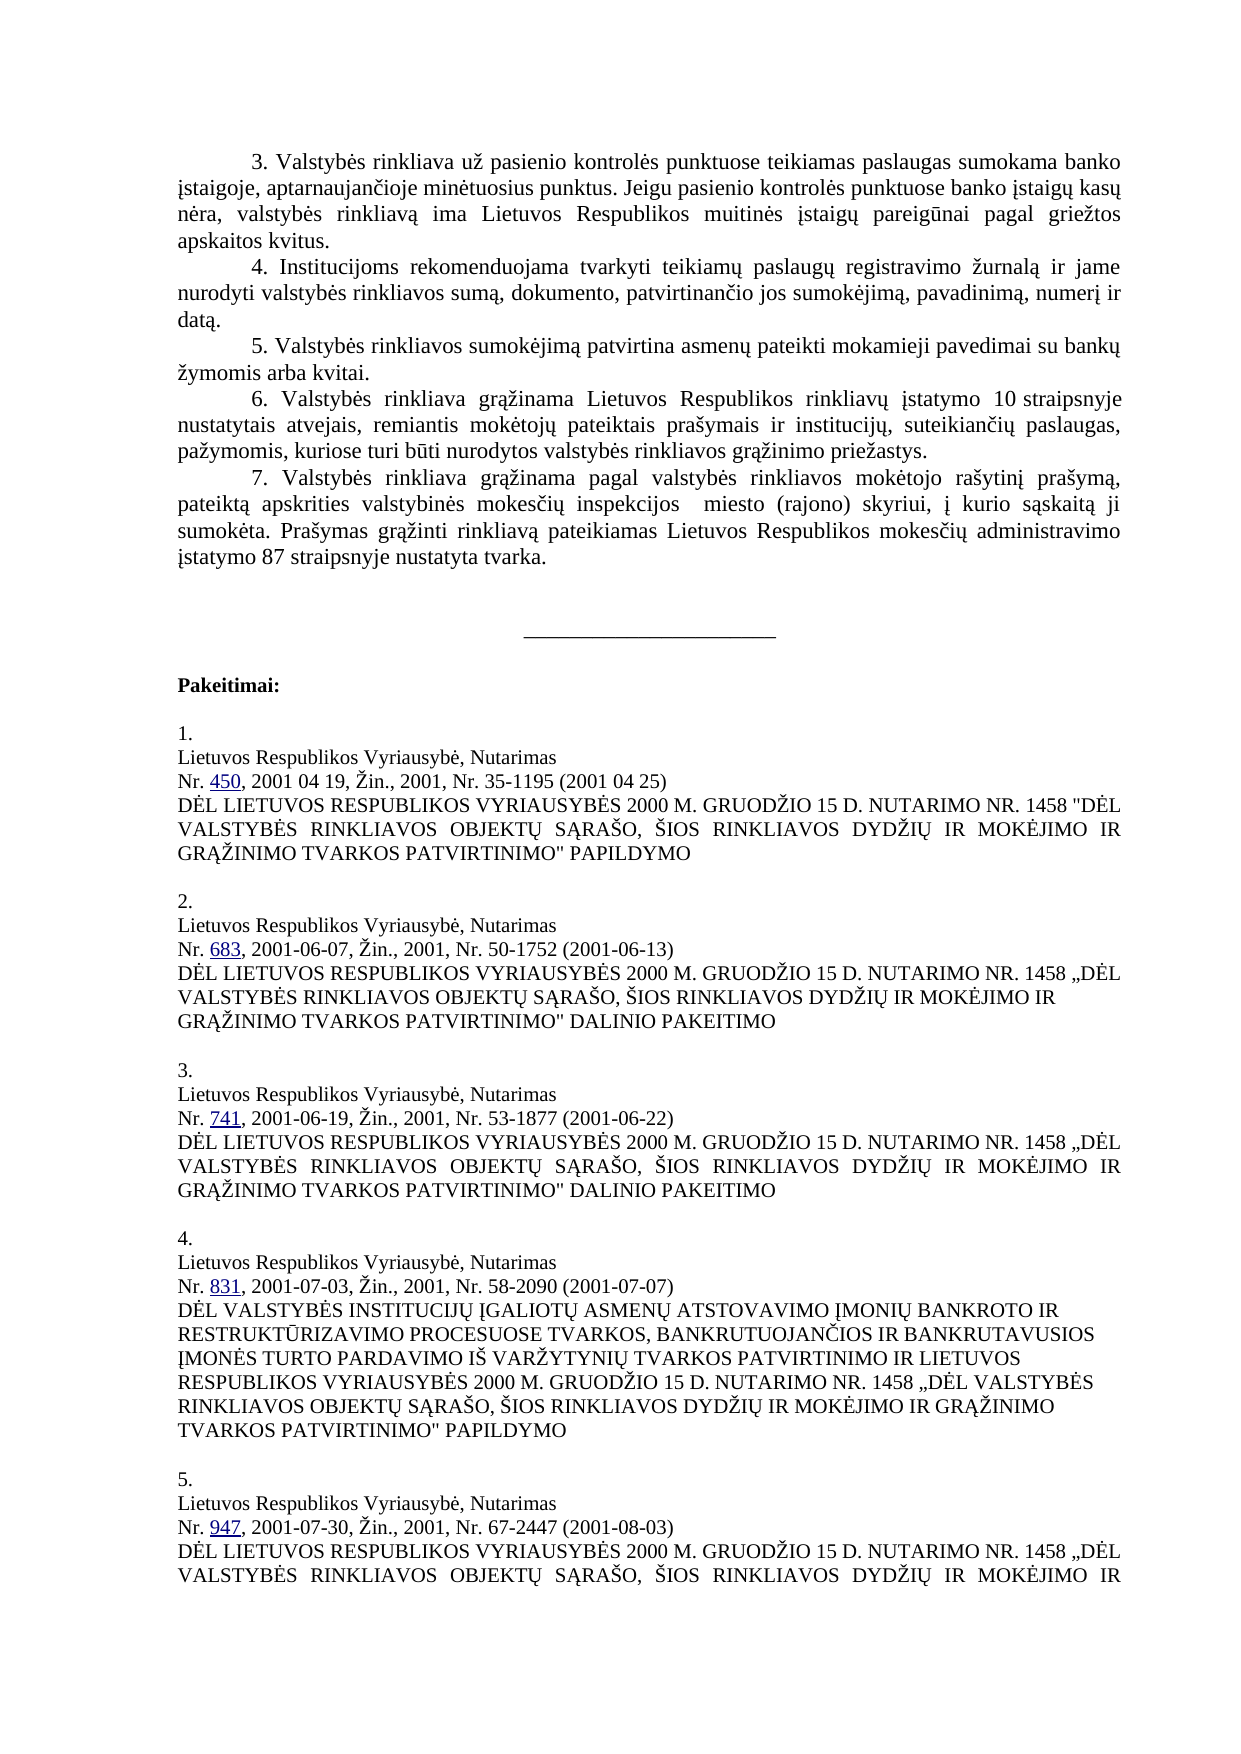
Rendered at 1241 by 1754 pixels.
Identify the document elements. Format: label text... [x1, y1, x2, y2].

text 6. Valstybės rinkliava grąžinama Lietuvos Respublikos rinkliavų įstatymo 10 straipsnyje nustatytais atvejais, remiantis mokėtojų pateiktais prašymais ir institucijų, suteikiančių paslaugas, pažymomis, kuriose turi būti nurodytos valstybės rinkliavos grąžinimo priežastys. [177, 385, 1122, 464]
text 3. [177, 1057, 1122, 1082]
text DĖL LIETUVOS RESPUBLIKOS VYRIAUSYBĖS 2000 M. GRUODŽIO 15 D. NUTARIMO NR. 1458 „DĖL VALSTYBĖS RINKLIAVOS OBJEKTŲ SĄRAŠO, ŠIOS RINKLIAVOS DYDŽIŲ IR MOKĖJIMO IR GRĄŽINIMO TVARKOS PATVIRTINIMO" DALINIO PAKEITIMO [177, 1130, 1122, 1202]
text DĖL VALSTYBĖS INSTITUCIJŲ ĮGALIOTŲ ASMENŲ ATSTOVAVIMO ĮMONIŲ BANKROTO IR RESTRUKTŪRIZAVIMO PROCESUOSE TVARKOS, BANKRUTUOJANČIOS IR BANKRUTAVUSIOS ĮMONĖS TURTO PARDAVIMO IŠ VARŽYTYNIŲ TVARKOS PATVIRTINIMO IR LIETUVOS RESPUBLIKOS VYRIAUSYBĖS 2000 M. GRUODŽIO 15 D. NUTARIMO NR. 1458 „DĖL VALSTYBĖS RINKLIAVOS OBJEKTŲ SĄRAŠO, ŠIOS RINKLIAVOS DYDŽIŲ IR MOKĖJIMO IR GRĄŽINIMO TVARKOS PATVIRTINIMO" PAPILDYMO [177, 1298, 1122, 1442]
text Pakeitimai: [177, 672, 1122, 697]
text Lietuvos Respublikos Vyriausybė, Nutarimas [177, 1082, 1122, 1106]
text Nr. 683, 2001-06-07, Žin., 2001, Nr. 50-1752 (2001-06-13) [177, 937, 1122, 961]
text Nr. 741, 2001-06-19, Žin., 2001, Nr. 53-1877 (2001-06-22) [177, 1106, 1122, 1130]
text Lietuvos Respublikos Vyriausybė, Nutarimas [177, 913, 1122, 937]
text –––––––––––––––––––––– [177, 622, 1122, 648]
text 2. [177, 889, 1122, 913]
text 7. Valstybės rinkliava grąžinama pagal valstybės rinkliavos mokėtojo rašytinį prašymą, pateiktą apskrities valstybinės mokesčių inspekcijos miesto (rajono) skyriui, į kurio sąskaitą ji sumokėta. Prašymas grąžinti rinkliavą pateikiamas Lietuvos Respublikos mokesčių administravimo įstatymo 87 straipsnyje nustatyta tvarka. [177, 464, 1122, 569]
text 4. Institucijoms rekomenduojama tvarkyti teikiamų paslaugų registravimo žurnalą ir jame nurodyti valstybės rinkliavos sumą, dokumento, patvirtinančio jos sumokėjimą, pavadinimą, numerį ir datą. [177, 253, 1122, 332]
text 1. [177, 721, 1122, 745]
text Nr. 831, 2001-07-03, Žin., 2001, Nr. 58-2090 (2001-07-07) [177, 1274, 1122, 1298]
text 5. Valstybės rinkliavos sumokėjimą patvirtina asmenų pateikti mokamieji pavedimai su bankų žymomis arba kvitai. [177, 332, 1122, 385]
text Lietuvos Respublikos Vyriausybė, Nutarimas [177, 1491, 1122, 1515]
text 3. Valstybės rinkliava už pasienio kontrolės punktuose teikiamas paslaugas sumokama banko įstaigoje, aptarnaujančioje minėtuosius punktus. Jeigu pasienio kontrolės punktuose banko įstaigų kasų nėra, valstybės rinkliavą ima Lietuvos Respublikos muitinės įstaigų pareigūnai pagal griežtos apskaitos kvitus. [177, 148, 1122, 253]
text Lietuvos Respublikos Vyriausybė, Nutarimas [177, 745, 1122, 769]
text Nr. 450, 2001 04 19, Žin., 2001, Nr. 35-1195 (2001 04 25) [177, 769, 1122, 793]
text Nr. 947, 2001-07-30, Žin., 2001, Nr. 67-2447 (2001-08-03) [177, 1515, 1122, 1539]
text Lietuvos Respublikos Vyriausybė, Nutarimas [177, 1250, 1122, 1274]
text DĖL LIETUVOS RESPUBLIKOS VYRIAUSYBĖS 2000 M. GRUODŽIO 15 D. NUTARIMO NR. 1458 "DĖL VALSTYBĖS RINKLIAVOS OBJEKTŲ SĄRAŠO, ŠIOS RINKLIAVOS DYDŽIŲ IR MOKĖJIMO IR GRĄŽINIMO TVARKOS PATVIRTINIMO" PAPILDYMO [177, 793, 1122, 865]
text DĖL LIETUVOS RESPUBLIKOS VYRIAUSYBĖS 2000 M. GRUODŽIO 15 D. NUTARIMO NR. 1458 „DĖL VALSTYBĖS RINKLIAVOS OBJEKTŲ SĄRAŠO, ŠIOS RINKLIAVOS DYDŽIŲ IR MOKĖJIMO IR GRĄŽINIMO TVARKOS PATVIRTINIMO" DALINIO PAKEITIMO [177, 961, 1122, 1033]
text 5. [177, 1467, 1122, 1491]
text 4. [177, 1226, 1122, 1250]
text DĖL LIETUVOS RESPUBLIKOS VYRIAUSYBĖS 2000 M. GRUODŽIO 15 D. NUTARIMO NR. 1458 „DĖL VALSTYBĖS RINKLIAVOS OBJEKTŲ SĄRAŠO, ŠIOS RINKLIAVOS DYDŽIŲ IR MOKĖJIMO IR [177, 1539, 1122, 1587]
